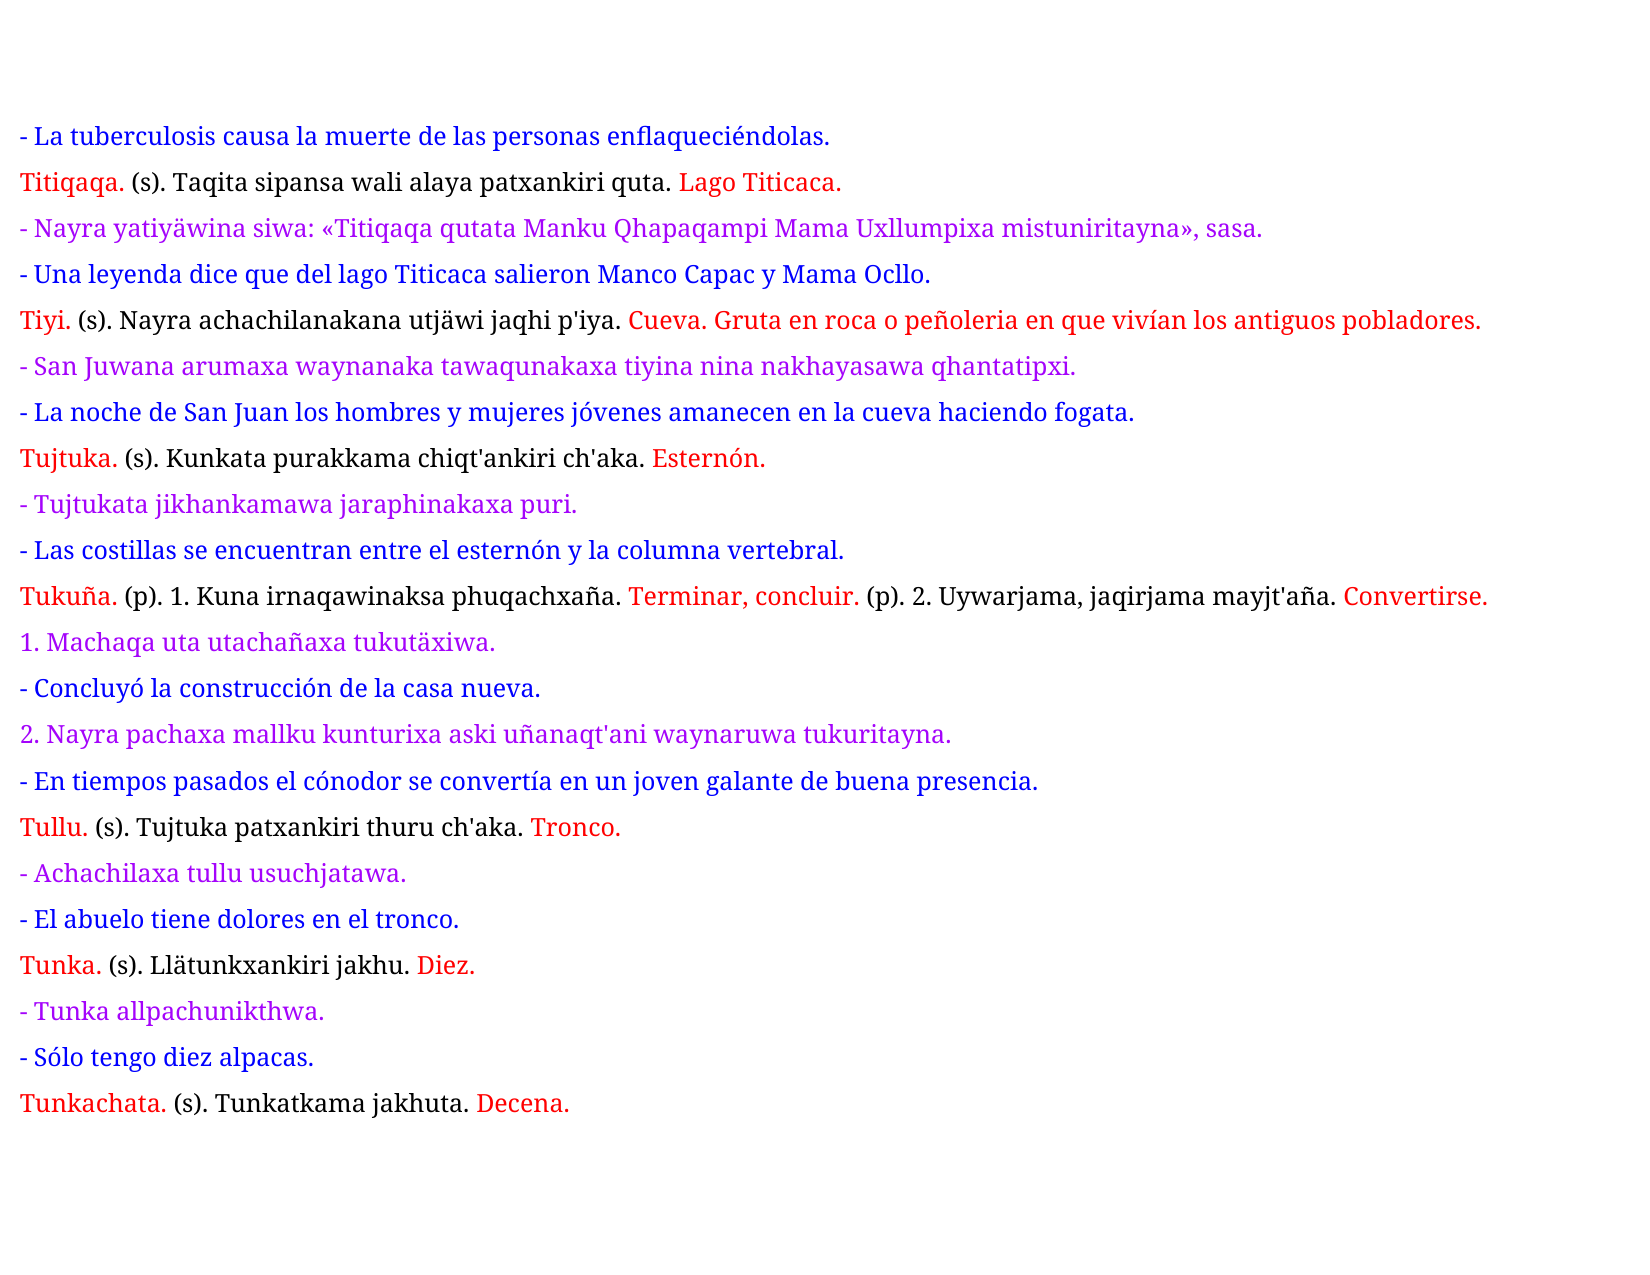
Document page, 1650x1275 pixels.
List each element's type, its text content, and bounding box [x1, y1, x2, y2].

text - Sólo tengo diez alpacas. [19, 1039, 1616, 1073]
text - Tujtukata jikhankamawa jaraphinakaxa puri. [19, 487, 1616, 521]
text - La tuberculosis causa la muerte de las personas enflaqueciéndolas. [19, 118, 1616, 153]
text - Achachilaxa tullu usuchjatawa. [19, 855, 1616, 889]
text - Nayra yatiyäwina siwa: «Titiqaqa qutata Manku Qhapaqampi Mama Uxllumpixa mistuniritayna», sasa. [19, 211, 1616, 245]
text - El abuelo tiene dolores en el tronco. [19, 901, 1616, 935]
text Titiqaqa. (s). Taqita sipansa wali alaya patxankiri quta. Lago Titicaca. [19, 164, 1616, 199]
text Tunkachata. (s). Tunkatkama jakhuta. Decena. [19, 1085, 1616, 1119]
text Tukuña. (p). 1. Kuna irnaqawinaksa phuqachxaña. Terminar, concluir. (p). 2. Uywarjama, jaqirjama mayjt'aña. Convertirse. [19, 579, 1616, 613]
text 2. Nayra pachaxa mallku kunturixa aski uñanaqt'ani waynaruwa tukuritayna. [19, 717, 1616, 751]
text - Tunka allpachunikthwa. [19, 993, 1616, 1027]
text - San Juwana arumaxa waynanaka tawaqunakaxa tiyina nina nakhayasawa qhantatipxi. [19, 349, 1616, 383]
text - Las costillas se encuentran entre el esternón y la columna vertebral. [19, 533, 1616, 567]
text - En tiempos pasados el cónodor se convertía en un joven galante de buena presencia. [19, 763, 1616, 797]
text Tunka. (s). Llätunkxankiri jakhu. Diez. [19, 947, 1616, 981]
text Tujtuka. (s). Kunkata purakkama chiqt'ankiri ch'aka. Esternón. [19, 441, 1616, 475]
text - Una leyenda dice que del lago Titicaca salieron Manco Capac y Mama Ocllo. [19, 257, 1616, 291]
text - Concluyó la construcción de la casa nueva. [19, 671, 1616, 705]
text Tullu. (s). Tujtuka patxankiri thuru ch'aka. Tronco. [19, 809, 1616, 843]
text - La noche de San Juan los hombres y mujeres jóvenes amanecen en la cueva haciendo fogata. [19, 395, 1616, 429]
text 1. Machaqa uta utachañaxa tukutäxiwa. [19, 625, 1616, 659]
text Tiyi. (s). Nayra achachilanakana utjäwi jaqhi p'iya. Cueva. Gruta en roca o peñoleria en que vivían los antiguos pobladores. [19, 303, 1616, 337]
